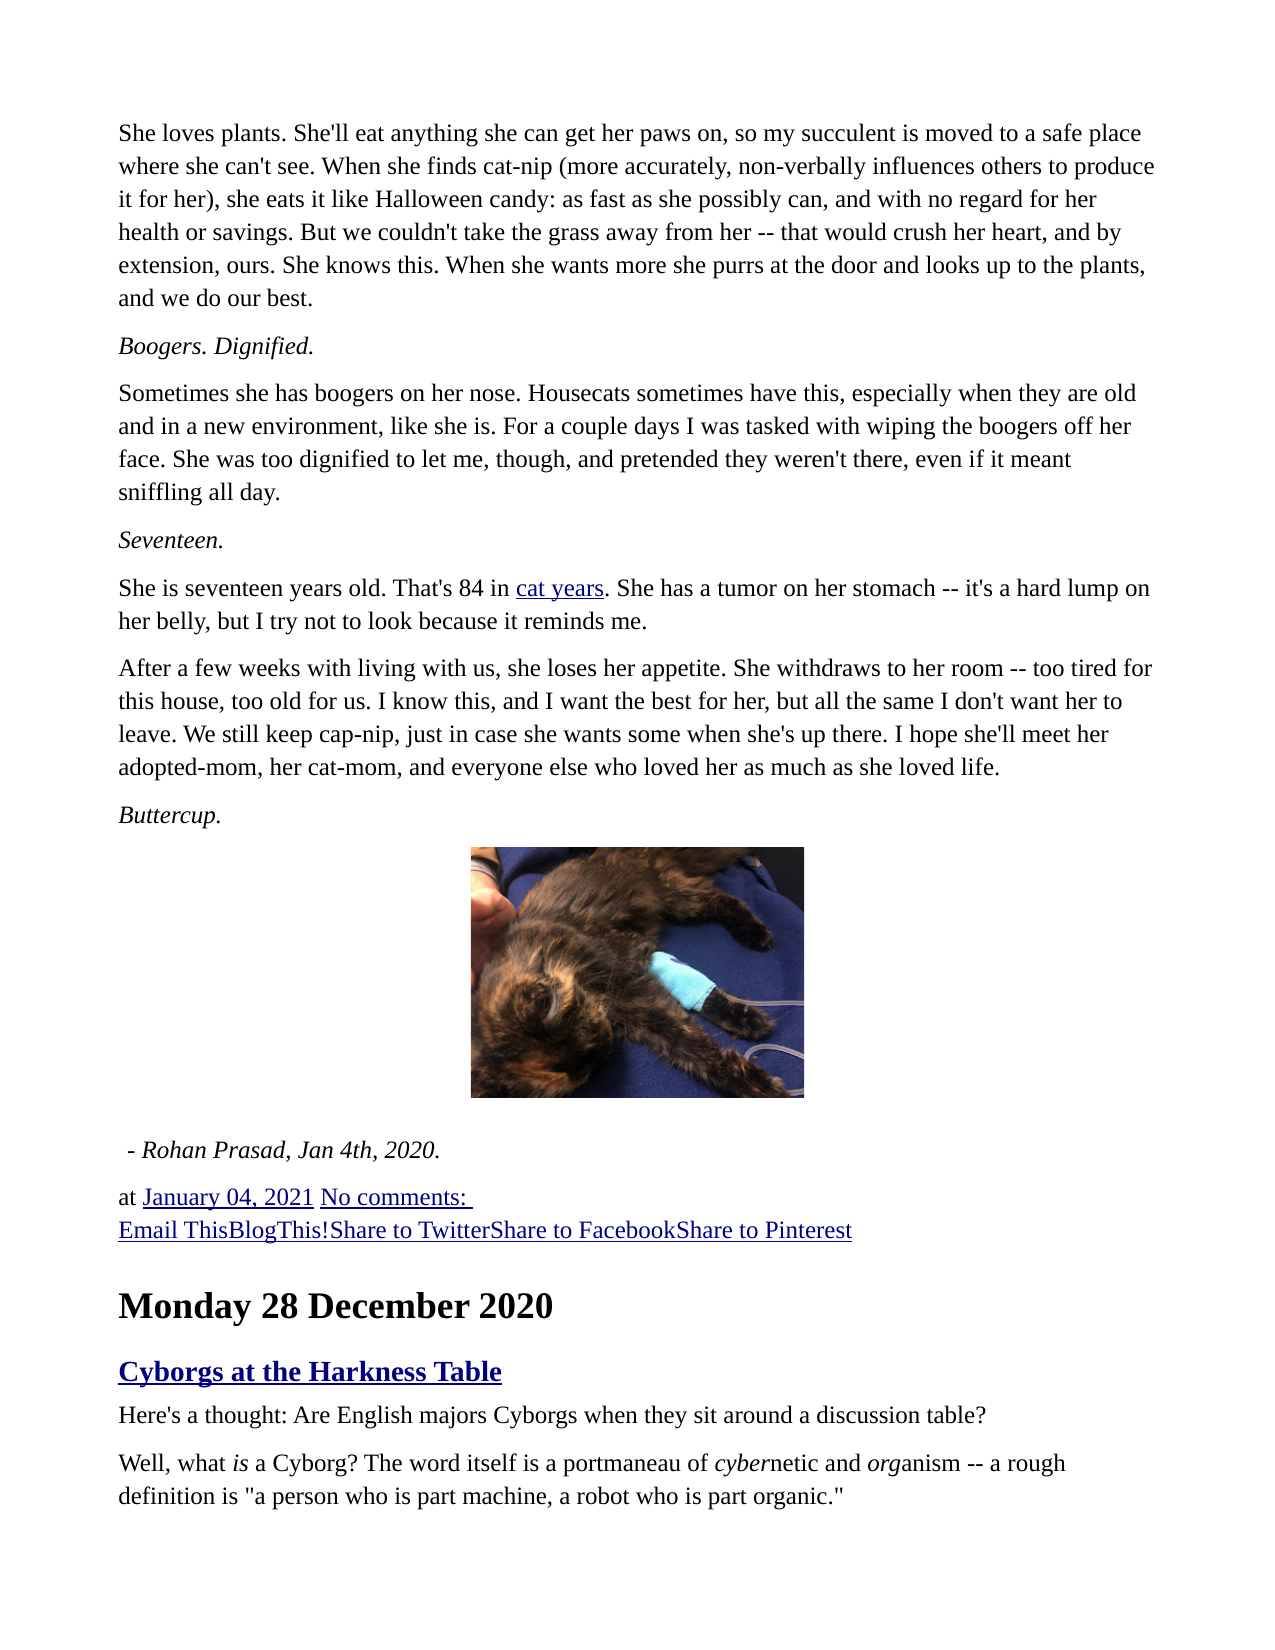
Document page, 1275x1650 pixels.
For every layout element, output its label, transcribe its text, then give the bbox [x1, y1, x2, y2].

text Seventeen. [118, 525, 1157, 554]
picture [470, 847, 805, 1098]
text at January 04, 2021 No comments: [118, 1182, 1157, 1211]
text Sometimes she has boogers on her nose. Housecats sometimes have this, especially when they are old and in a new environment, like she is. For a couple days I was tasked with wiping the boogers off her face. She was too dignified to let me, though, and pretended they weren't there, even if it meant sniffling all day. [118, 378, 1157, 506]
subtitle Cyborgs at the Harkness Table [118, 1354, 1157, 1388]
subtitle Monday 28 December 2020 [118, 1284, 1157, 1327]
text Well, what is a Cyborg? The word itself is a portmaneau of cybernetic and organism -- a rough definition is "a person who is part machine, a robot who is part organic." [118, 1448, 1157, 1509]
text Boogers. Dignified. [118, 331, 1157, 359]
text She loves plants. She'll eat anything she can get her paws on, so my succulent is moved to a safe place where she can't see. When she finds cat-nip (more accurately, non-verbally influences others to produce it for her), she eats it like Halloween candy: as fast as she possibly can, and with no regard for her health or savings. But we couldn't take the grass away from her -- that would crush her heart, and by extension, ours. She knows this. When she wants more she purrs at the door and looks up to the plants, and we do our best. [118, 118, 1157, 312]
text Here's a thought: Are English majors Cyborgs when they sit around a discussion table? [118, 1400, 1157, 1429]
text She is seventeen years old. That's 84 in cat years. She has a tumor on her stomach -- it's a hard lump on her belly, but I try not to look because it reminds me. [118, 573, 1157, 634]
text - Rohan Prasad, Jan 4th, 2020. [118, 1102, 1157, 1164]
text Buttercup. [118, 800, 1157, 829]
text After a few weeks with living with us, she loses her appetite. She withdraws to her room -- too tired for this house, too old for us. I know this, and I want the best for her, but all the same I don't want her to leave. We still keep cap-nip, just in case she wants some when she's up there. I hope she'll meet her adopted-mom, her cat-mom, and everyone else who loved her as much as she loved life. [118, 653, 1157, 781]
text Email ThisBlogThis!Share to TwitterShare to FacebookShare to Pinterest [118, 1216, 1157, 1244]
